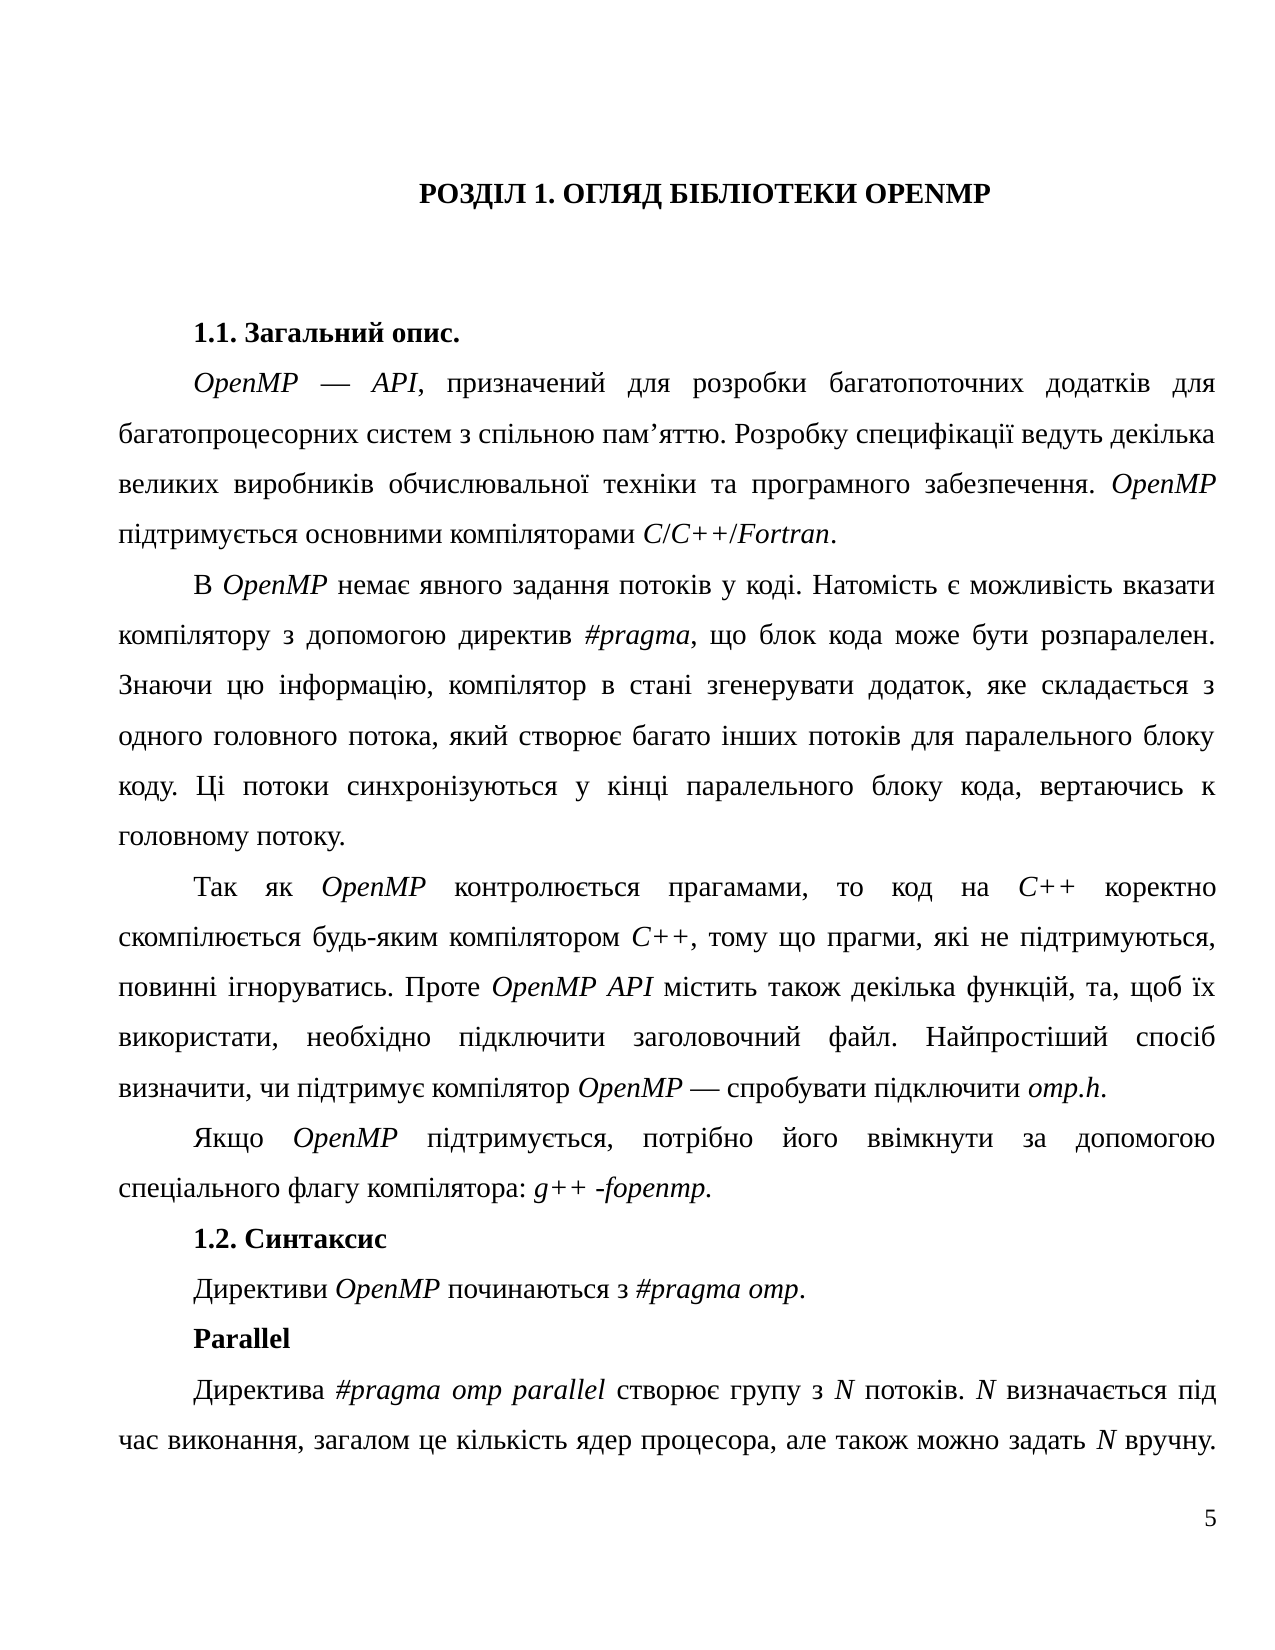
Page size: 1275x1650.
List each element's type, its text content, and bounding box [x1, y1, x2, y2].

text OpenMP — API, призначений для розробки багатопоточних додатків для багатопроцесорних систем з спільною пам’яттю. Розробку специфікації ведуть декілька великих виробників обчислювальної техніки та програмного забезпечення. OpenMP підтримується основними компіляторами С/C++/Fortran. [118, 366, 1216, 550]
text Директива #pragma omp parallel створює групу з N потоків. N визначається під час виконання, загалом це кількість ядер процесора, але також можно задать N вручну. [118, 1372, 1216, 1456]
text Так як OpenMP контролюється прагамами, то код на C++ коректно скомпілюється будь-яким компілятором C++, тому що прагми, які не підтримуються, повинні ігноруватись. Проте OpenMP API містить також декілька функцій, та, щоб їх використати, необхідно підключити заголовочний файл. Найпростіший спосіб визначити, чи підтримує компілятор OpenMP — спробувати підключити omp.h. [118, 869, 1216, 1103]
text В OpenMP немає явного задання потоків у коді. Натомість є можливість вказати компілятору з допомогою директив #pragma, що блок кода може бути розпаралелен. Знаючи цю інформацію, компілятор в стані згенерувати додаток, яке складається з одного головного потока, який створює багато інших потоків для паралельного блоку коду. Ці потоки синхронізуються у кінці паралельного блоку кода, вертаючись к головному потоку. [118, 567, 1216, 852]
text 1.1. Загальний опис. [118, 315, 1216, 349]
text Якщо OpenMP підтримується, потрібно його ввімкнути за допомогою спеціального флагу компілятора: g++ -fopenmp. [118, 1120, 1216, 1204]
text Директиви OpenMP починаються з #pragma omp. [118, 1271, 1216, 1305]
text 1.2. Синтаксис [118, 1221, 1216, 1254]
title РОЗДІЛ 1. ОГЛЯД БІБЛІОТЕКИ OPENMP [118, 176, 1216, 210]
text Parallel [118, 1321, 1216, 1355]
